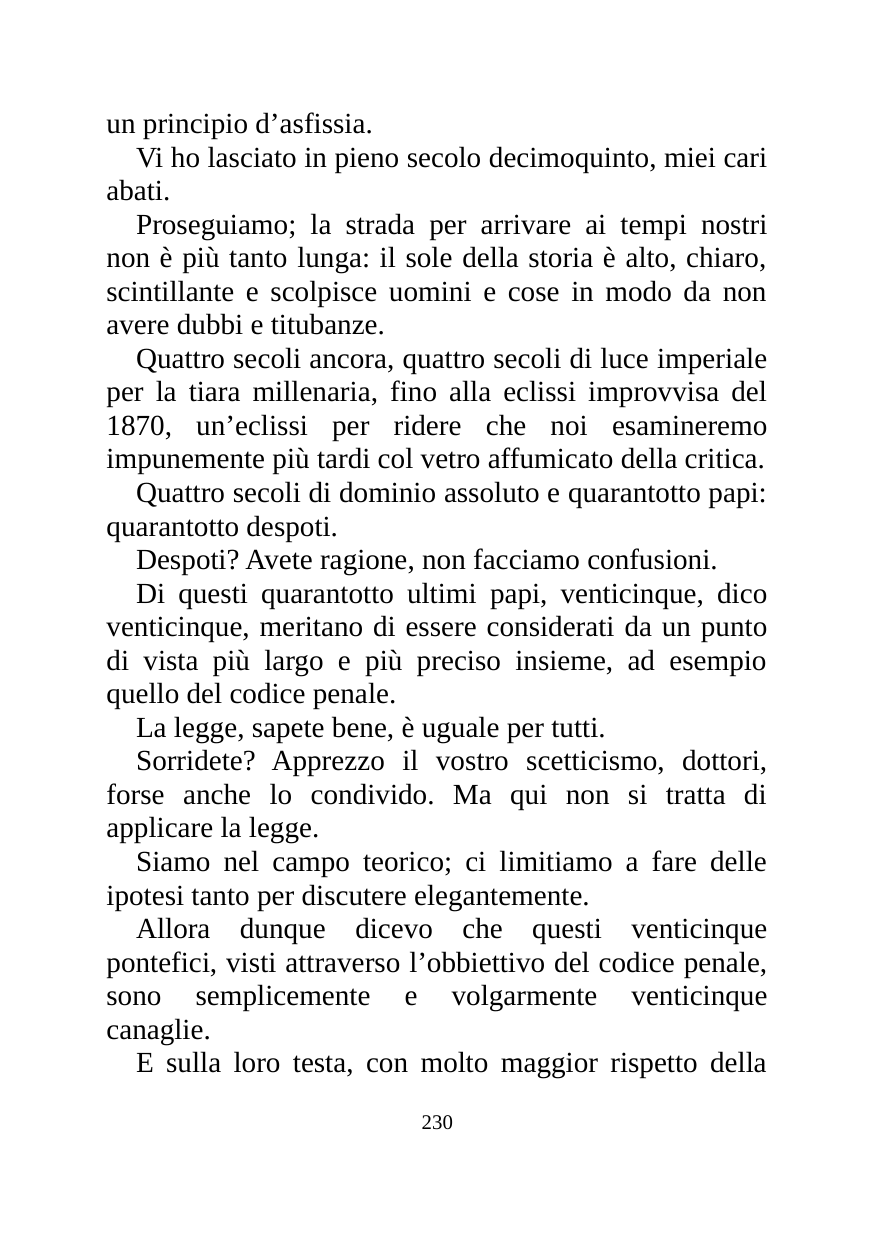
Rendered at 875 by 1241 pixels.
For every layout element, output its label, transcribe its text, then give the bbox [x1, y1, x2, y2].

text un principio d’asfissia. [106, 106, 768, 140]
text Allora dunque dicevo che questi venticinque pontefici, visti attraverso l’obbiettivo del codice penale, sono semplicemente e volgarmente venticinque canaglie. [106, 911, 768, 1045]
text E sulla loro testa, con molto maggior rispetto della [106, 1045, 768, 1079]
text Siamo nel campo teorico; ci limitiamo a fare delle ipotesi tanto per discutere elegantemente. [106, 844, 768, 911]
text Quattro secoli di dominio assoluto e quarantotto papi: quarantotto despoti. [106, 475, 768, 542]
text Di questi quarantotto ultimi papi, venticinque, dico venticinque, meritano di essere considerati da un punto di vista più largo e più preciso insieme, ad esempio quello del codice penale. [106, 576, 768, 710]
text Proseguiamo; la strada per arrivare ai tempi nostri non è più tanto lunga: il sole della storia è alto, chiaro, scintillante e scolpisce uomini e cose in modo da non avere dubbi e titubanze. [106, 207, 768, 341]
text Vi ho lasciato in pieno secolo decimoquinto, miei cari abati. [106, 140, 768, 207]
text La legge, sapete bene, è uguale per tutti. [106, 710, 768, 743]
text Quattro secoli ancora, quattro secoli di luce imperiale per la tiara millenaria, fino alla eclissi improvvisa del 1870, un’eclissi per ridere che noi esamineremo impunemente più tardi col vetro affumicato della critica. [106, 341, 768, 475]
text Sorridete? Apprezzo il vostro scetticismo, dottori, forse anche lo condivido. Ma qui non si tratta di applicare la legge. [106, 743, 768, 844]
text Despoti? Avete ragione, non facciamo confusioni. [106, 542, 768, 576]
